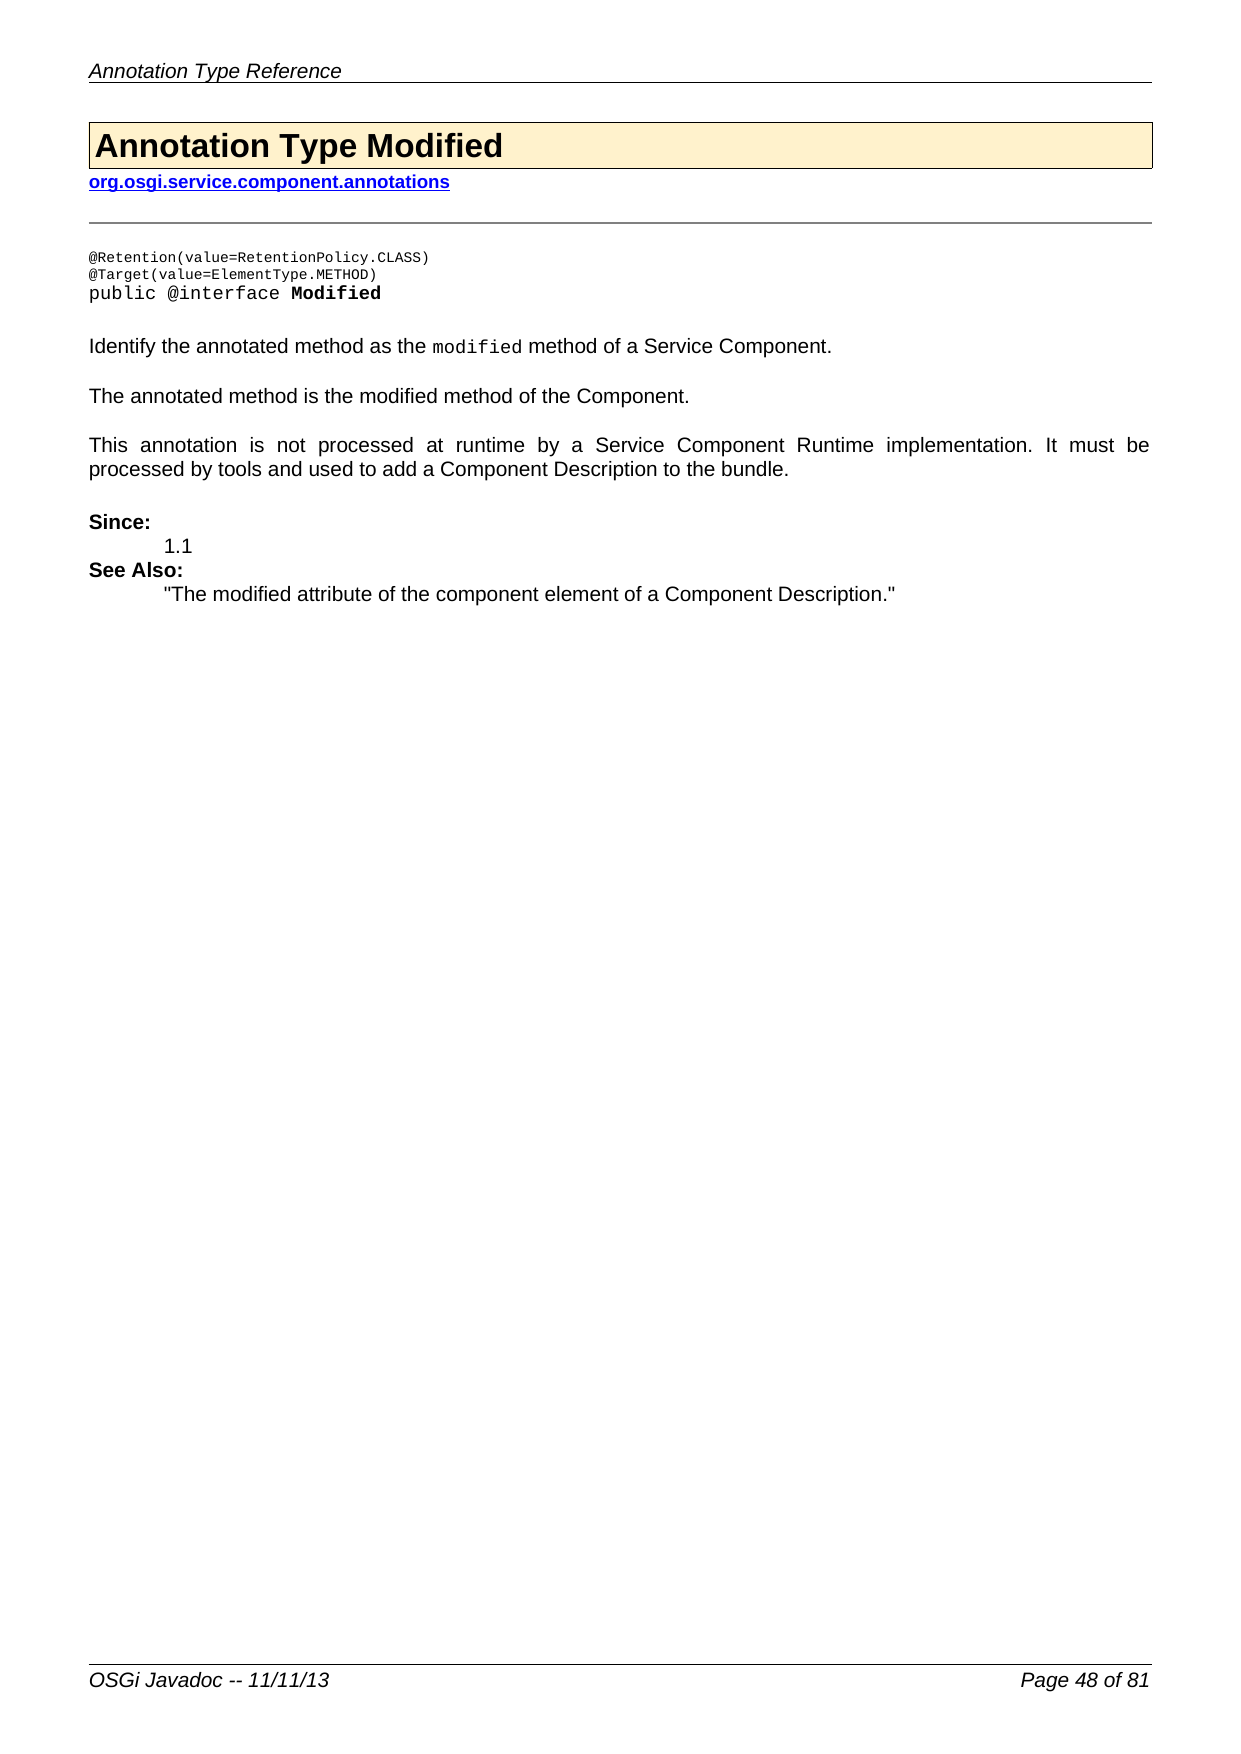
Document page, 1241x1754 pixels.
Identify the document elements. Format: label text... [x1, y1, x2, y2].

text org.osgi.service.component.annotations [88, 171, 1152, 193]
text This annotation is not processed at runtime by a Service Component Runtime implementation. It must be processed by tools and used to add a Component Description to the bundle. [88, 433, 1152, 481]
text See Also: [88, 558, 1152, 582]
text Identify the annotated method as the modified method of a Service Component. [88, 334, 1152, 359]
text @Retention(value=RetentionPolicy.CLASS) @Target(value=ElementType.METHOD) public @interface Modified [88, 250, 1152, 305]
subtitle Annotation Type Modified [90, 123, 1152, 168]
text Since: [88, 510, 1152, 534]
text The annotated method is the modified method of the Component. [88, 384, 1152, 408]
text "The modified attribute of the component element of a Component Description." [163, 582, 1152, 606]
text 1.1 [163, 534, 1152, 558]
